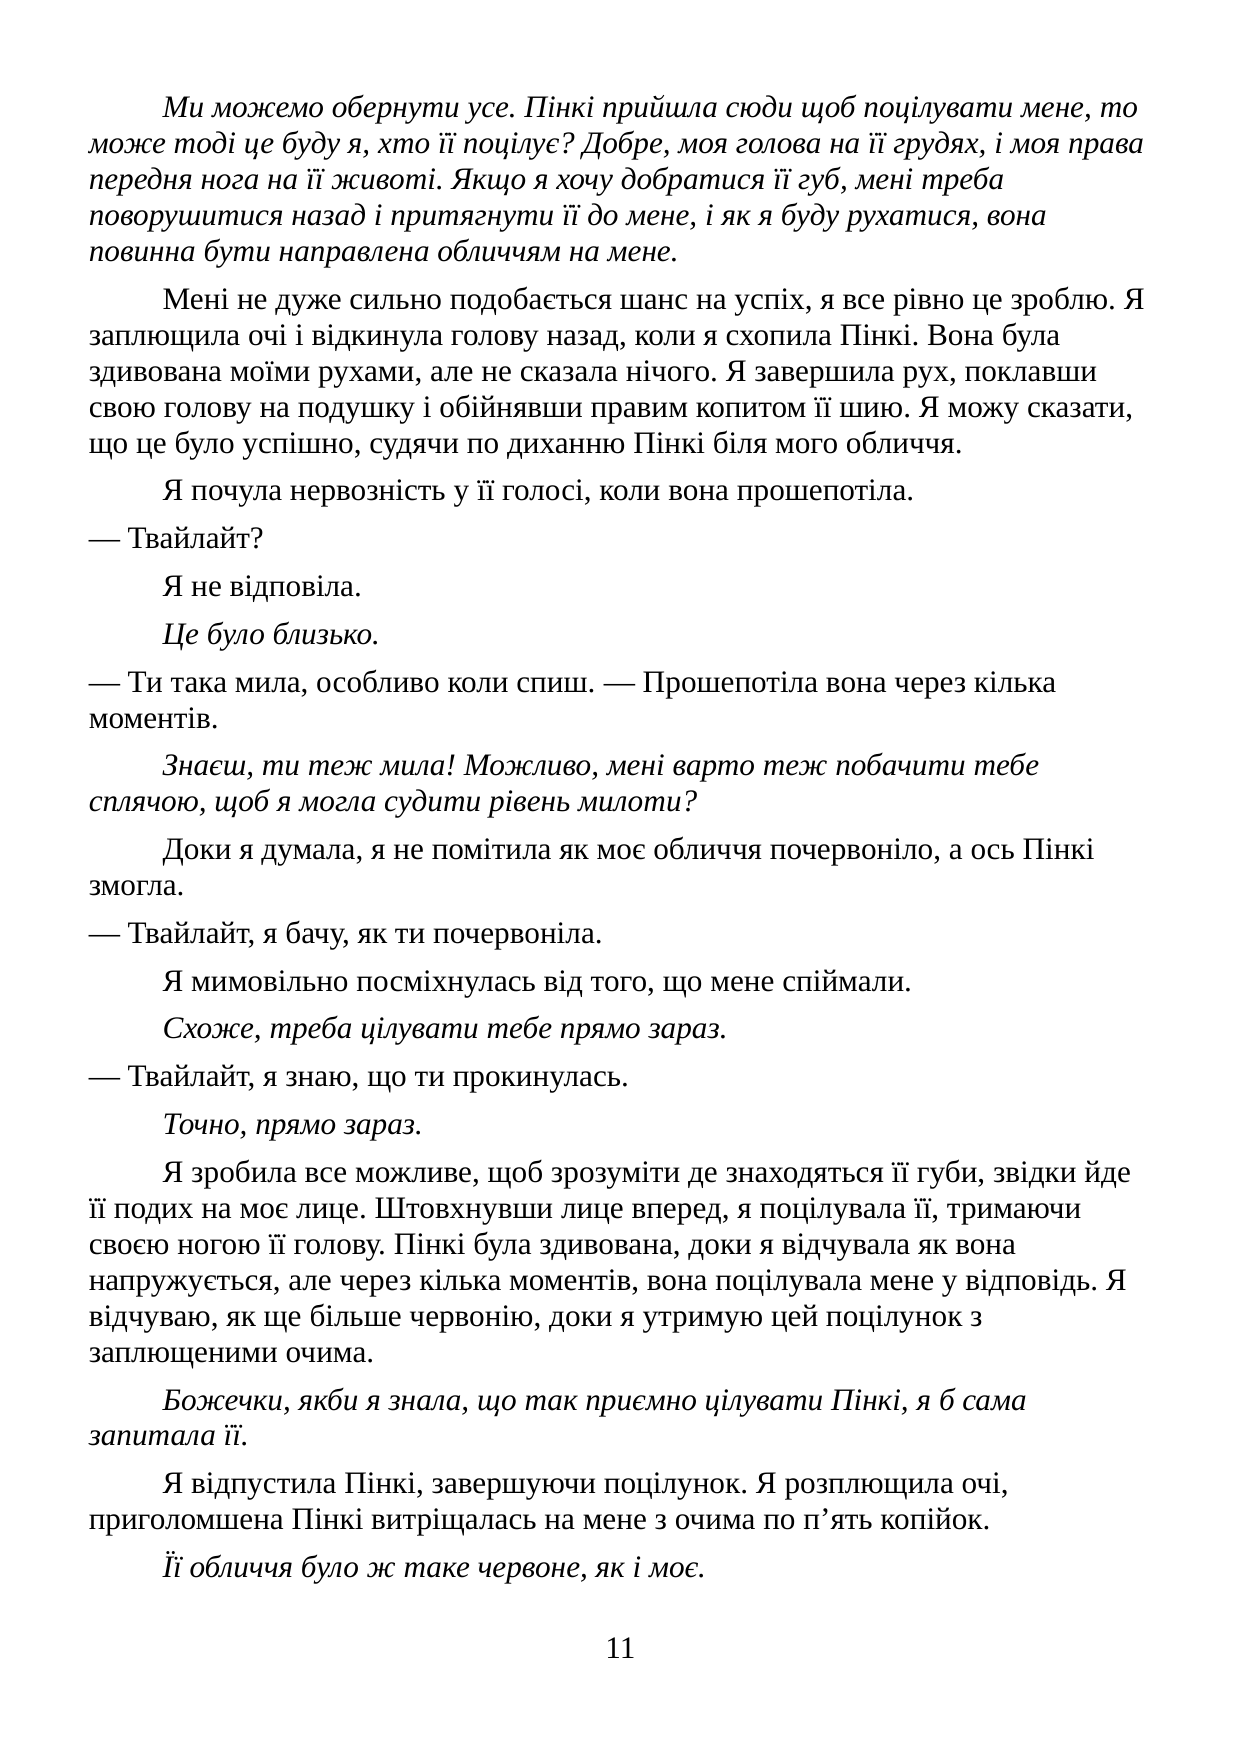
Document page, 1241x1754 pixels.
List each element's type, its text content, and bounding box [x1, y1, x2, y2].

text Ми можемо обернути усе. Пінкі прийшла сюди щоб поцілувати мене, то може тоді це буду я, хто її поцілує? Добре, моя голова на її грудях, і моя права передня нога на її животі. Якщо я хочу добратися її губ, мені треба поворушитися назад і притягнути її до мене, і як я буду рухатися, вона повинна бути направлена обличчям на мене. [88, 88, 1152, 268]
text Це було близько. [88, 615, 1152, 651]
text Я зробила все можливе, щоб зрозуміти де знаходяться її губи, звідки йде її подих на моє лице. Штовхнувши лице вперед, я поцілувала її, тримаючи своєю ногою її голову. Пінкі була здивована, доки я відчувала як вона напружується, але через кілька моментів, вона поцілувала мене у відповідь. Я відчуваю, як ще більше червонію, доки я утримую цей поцілунок з заплющеними очима. [88, 1153, 1152, 1369]
text — Твайлайт, я бачу, як ти почервоніла. [88, 914, 1152, 950]
text Точно, прямо зараз. [88, 1105, 1152, 1141]
text Я не відповіла. [88, 567, 1152, 603]
text Знаєш, ти теж мила! Можливо, мені варто теж побачити тебе сплячою, щоб я могла судити рівень милоти? [88, 747, 1152, 818]
text — Твайлайт, я знаю, що ти прокинулась. [88, 1058, 1152, 1093]
text Мені не дуже сильно подобається шанс на успіх, я все рівно це зроблю. Я заплющила очі і відкинула голову назад, коли я схопила Пінкі. Вона була здивована моїми рухами, але не сказала нічого. Я завершила рух, поклавши свою голову на подушку і обійнявши правим копитом її шию. Я можу сказати, що це було успішно, судячи по диханню Пінкі біля мого обличчя. [88, 280, 1152, 460]
text — Ти така мила, особливо коли спиш. — Прошепотіла вона через кілька моментів. [88, 663, 1152, 735]
text Її обличчя було ж таке червоне, як і моє. [88, 1548, 1152, 1584]
text Я відпустила Пінкі, завершуючи поцілунок. Я розплющила очі, приголомшена Пінкі витріщалась на мене з очима по п’ять копійок. [88, 1464, 1152, 1536]
text Я почула нервозність у її голосі, коли вона прошепотіла. [88, 472, 1152, 508]
text Я мимовільно посміхнулась від того, що мене спіймали. [88, 962, 1152, 998]
text Божечки, якби я знала, що так приємно цілувати Пінкі, я б сама запитала її. [88, 1381, 1152, 1453]
text — Твайлайт? [88, 519, 1152, 555]
text Доки я думала, я не помітила як моє обличчя почервоніло, а ось Пінкі змогла. [88, 830, 1152, 902]
text Схоже, треба цілувати тебе прямо зараз. [88, 1010, 1152, 1046]
